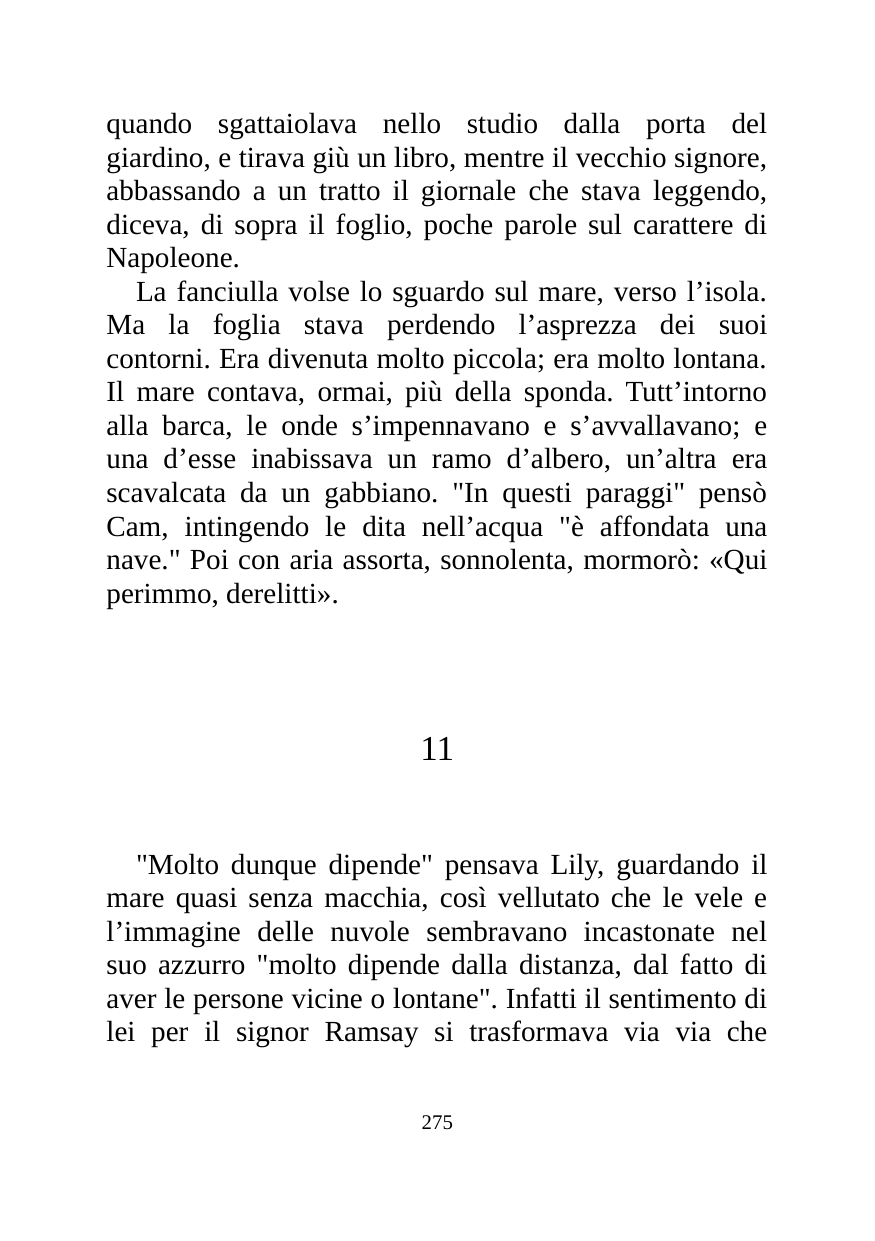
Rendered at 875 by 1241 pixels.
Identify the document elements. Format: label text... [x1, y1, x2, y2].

text La fanciulla volse lo sguardo sul mare, verso l’isola. Ma la foglia stava perdendo l’asprezza dei suoi contorni. Era divenuta molto piccola; era molto lontana. Il mare contava, ormai, più della sponda. Tutt’intorno alla barca, le onde s’impennavano e s’avvallavano; e una d’esse inabissava un ramo d’albero, un’altra era scavalcata da un gabbiano. "In questi paraggi" pensò Cam, intingendo le dita nell’acqua "è affondata una nave." Poi con aria assorta, sonnolenta, mormorò: «Qui perimmo, derelitti». [106, 274, 768, 609]
text quando sgattaiolava nello studio dalla porta del giardino, e tirava giù un libro, mentre il vecchio signore, abbassando a un tratto il giornale che stava leggendo, diceva, di sopra il foglio, poche parole sul carattere di Napoleone. [106, 106, 768, 274]
subtitle 11 [106, 727, 768, 768]
text "Molto dunque dipende" pensava Lily, guardando il mare quasi senza macchia, così vellutato che le vele e l’immagine delle nuvole sembravano incastonate nel suo azzurro "molto dipende dalla distanza, dal fatto di aver le persone vicine o lontane". Infatti il sentimento di lei per il signor Ramsay si trasformava via via che [106, 847, 768, 1048]
